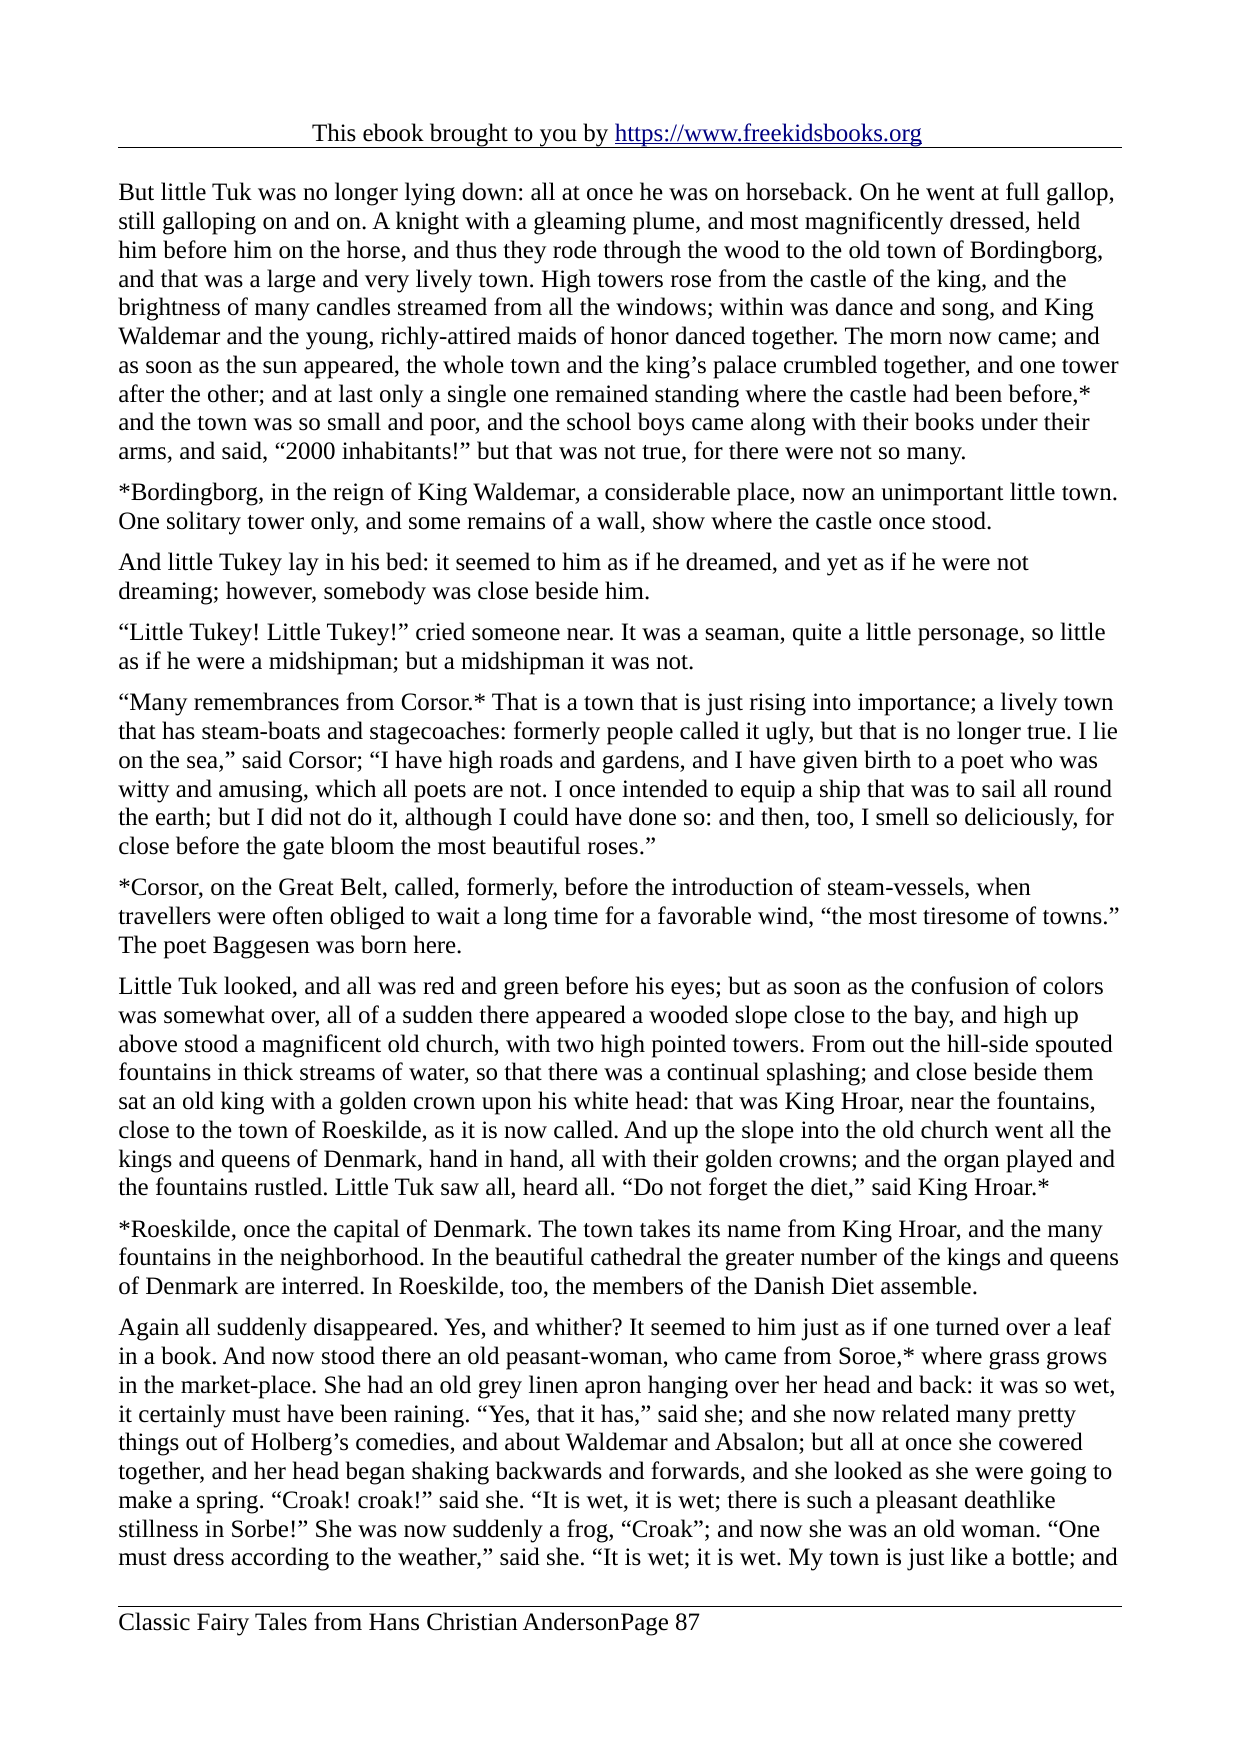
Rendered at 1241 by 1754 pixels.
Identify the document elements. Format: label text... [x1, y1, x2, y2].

text “Many remembrances from Corsor.* That is a town that is just rising into importance; a lively town that has steam-boats and stagecoaches: formerly people called it ugly, but that is no longer true. I lie on the sea,” said Corsor; “I have high roads and gardens, and I have given birth to a poet who was witty and amusing, which all poets are not. I once intended to equip a ship that was to sail all round the earth; but I did not do it, although I could have done so: and then, too, I smell so deliciously, for close before the gate bloom the most beautiful roses.” [118, 687, 1122, 860]
text Again all suddenly disappeared. Yes, and whither? It seemed to him just as if one turned over a leaf in a book. And now stood there an old peasant-woman, who came from Soroe,* where grass grows in the market-place. She had an old grey linen apron hanging over her head and back: it was so wet, it certainly must have been raining. “Yes, that it has,” said she; and she now related many pretty things out of Holberg’s comedies, and about Waldemar and Absalon; but all at once she cowered together, and her head began shaking backwards and forwards, and she looked as she were going to make a spring. “Croak! croak!” said she. “It is wet, it is wet; there is such a pleasant deathlike stillness in Sorbe!” She was now suddenly a frog, “Croak”; and now she was an old woman. “One must dress according to the weather,” said she. “It is wet; it is wet. My town is just like a bottle; and [118, 1312, 1122, 1571]
text *Corsor, on the Great Belt, called, formerly, before the introduction of steam-vessels, when travellers were often obliged to wait a long time for a favorable wind, “the most tiresome of towns.” The poet Baggesen was born here. [118, 872, 1122, 959]
text Little Tuk looked, and all was red and green before his eyes; but as soon as the confusion of colors was somewhat over, all of a sudden there appeared a wooded slope close to the bay, and high up above stood a magnificent old church, with two high pointed towers. From out the hill-side spouted fountains in thick streams of water, so that there was a continual splashing; and close beside them sat an old king with a golden crown upon his white head: that was King Hroar, near the fountains, close to the town of Roeskilde, as it is now called. And up the slope into the old church went all the kings and queens of Denmark, hand in hand, all with their golden crowns; and the organ played and the fountains rustled. Little Tuk saw all, heard all. “Do not forget the diet,” said King Hroar.* [118, 971, 1122, 1201]
text But little Tuk was no longer lying down: all at once he was on horseback. On he went at full gallop, still galloping on and on. A knight with a gleaming plume, and most magnificently dressed, held him before him on the horse, and thus they rode through the wood to the old town of Bordingborg, and that was a large and very lively town. High towers rose from the castle of the king, and the brightness of many candles streamed from all the windows; within was dance and song, and King Waldemar and the young, richly-attired maids of honor danced together. The morn now came; and as soon as the sun appeared, the whole town and the king’s palace crumbled together, and one tower after the other; and at last only a single one remained standing where the castle had been before,* and the town was so small and poor, and the school boys came along with their books under their arms, and said, “2000 inhabitants!” but that was not true, for there were not so many. [118, 177, 1122, 465]
text *Bordingborg, in the reign of King Waldemar, a considerable place, now an unimportant little town. One solitary tower only, and some remains of a wall, show where the castle once stood. [118, 477, 1122, 535]
text *Roeskilde, once the capital of Denmark. The town takes its name from King Hroar, and the many fountains in the neighborhood. In the beautiful cathedral the greater number of the kings and queens of Denmark are interred. In Roeskilde, too, the members of the Danish Diet assemble. [118, 1214, 1122, 1300]
text “Little Tukey! Little Tukey!” cried someone near. It was a seaman, quite a little personage, so little as if he were a midshipman; but a midshipman it was not. [118, 617, 1122, 675]
text And little Tukey lay in his bed: it seemed to him as if he dreamed, and yet as if he were not dreaming; however, somebody was close beside him. [118, 547, 1122, 605]
